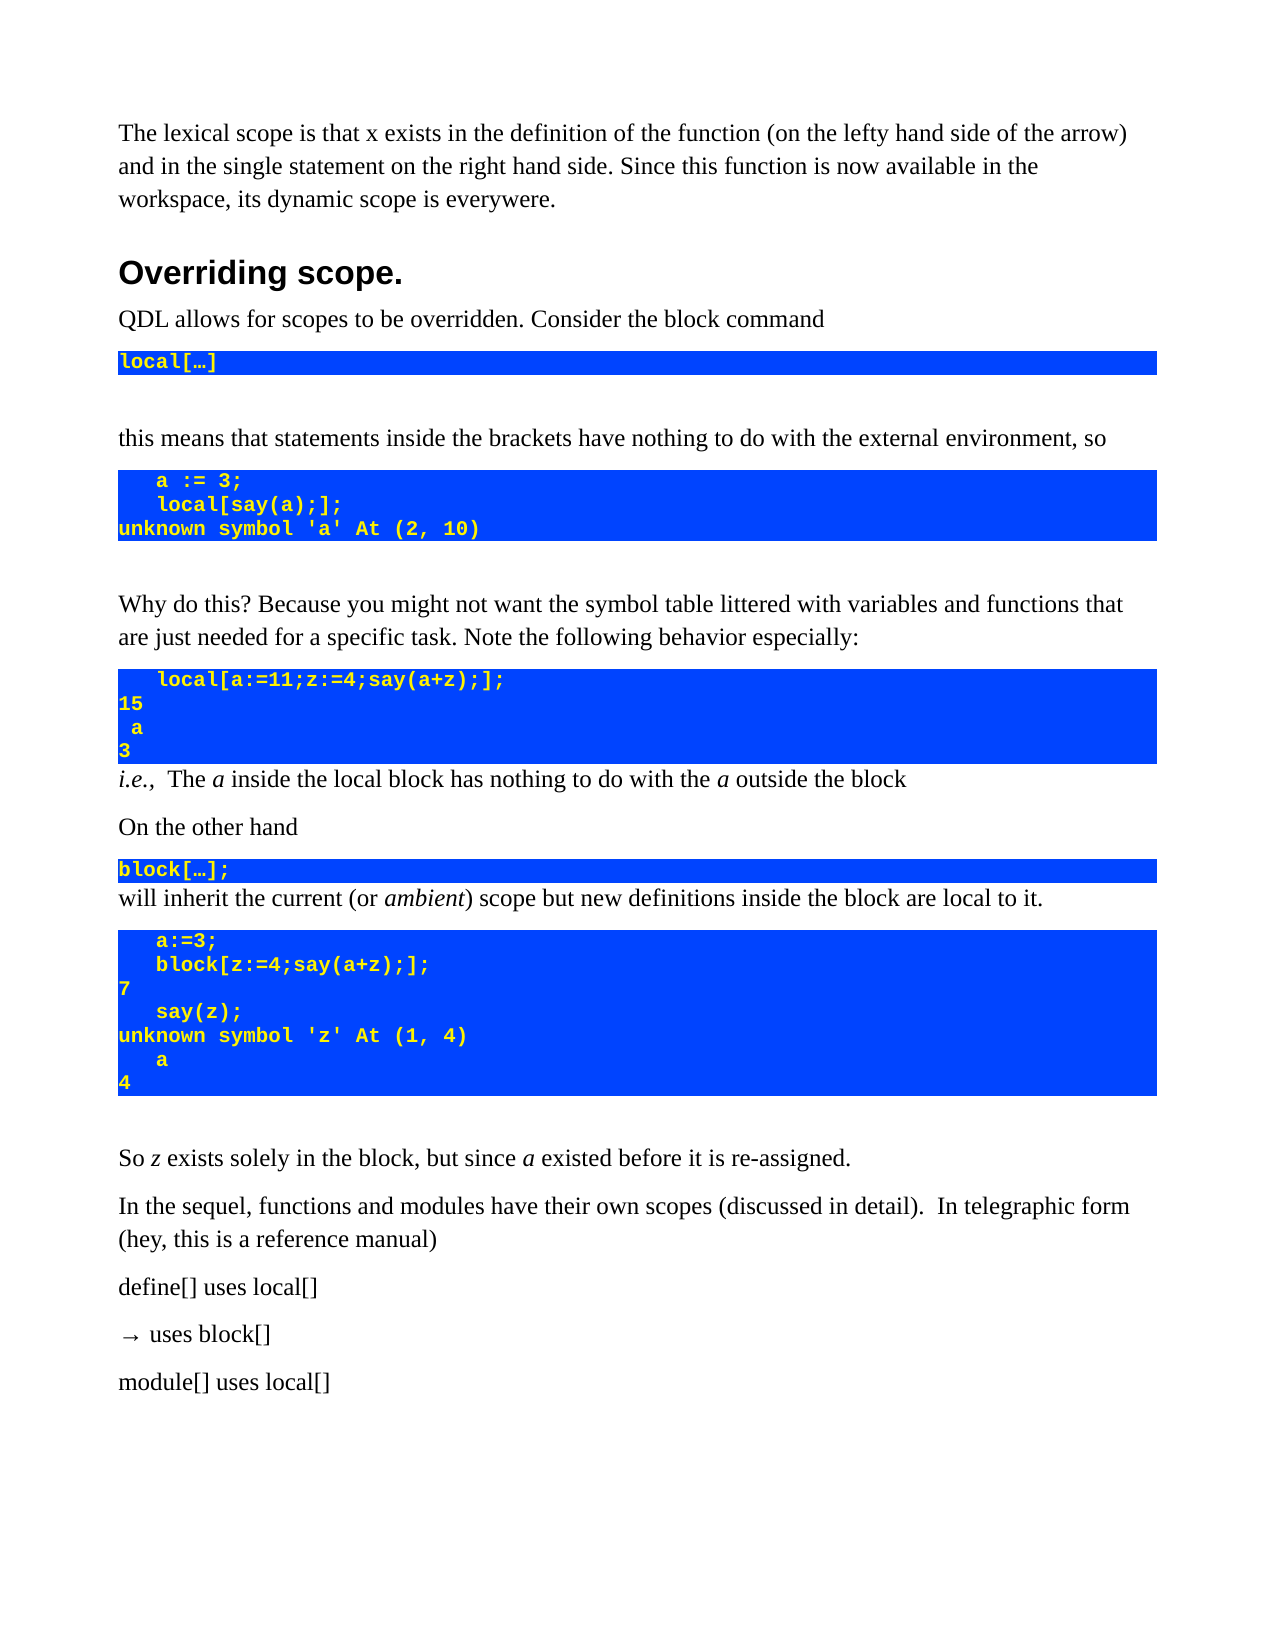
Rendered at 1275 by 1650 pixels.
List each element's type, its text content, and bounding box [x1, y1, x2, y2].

text The lexical scope is that x exists in the definition of the function (on the lefty hand side of the arrow) and in the single statement on the right hand side. Since this function is now available in the workspace, its dynamic scope is everywere. [118, 118, 1157, 213]
text So z exists solely in the block, but since a existed before it is re-assigned. [118, 1143, 1157, 1172]
text module[] uses local[] [118, 1367, 1157, 1396]
text i.e., The a inside the local block has nothing to do with the a outside the block [118, 764, 1157, 793]
text a := 3; [118, 470, 1157, 494]
text → uses block[] [118, 1319, 1157, 1348]
text 15 a [118, 693, 1157, 740]
text 7 [118, 978, 1157, 1001]
text unknown symbol 'a' At (2, 10) [118, 517, 1157, 541]
text define[] uses local[] [118, 1272, 1157, 1301]
text Why do this? Because you might not want the symbol table littered with variables and functions that are just needed for a specific task. Note the following behavior especially: [118, 589, 1157, 651]
text block[…]; [118, 859, 1157, 883]
text a:=3; [118, 930, 1157, 954]
text QDL allows for scopes to be overridden. Consider the block command [118, 304, 1157, 332]
text say(z); [118, 1001, 1157, 1025]
text On the other hand [118, 812, 1157, 840]
text a [118, 1049, 1157, 1072]
text 4 [118, 1072, 1157, 1096]
text local[say(a);]; [118, 494, 1157, 517]
text In the sequel, functions and modules have their own scopes (discussed in detail). In telegraphic form (hey, this is a reference manual) [118, 1191, 1157, 1253]
text unknown symbol 'z' At (1, 4) [118, 1025, 1157, 1049]
text this means that statements inside the brackets have nothing to do with the external environment, so [118, 423, 1157, 451]
subtitle Overriding scope. [118, 253, 1157, 291]
text block[z:=4;say(a+z);]; [118, 954, 1157, 978]
text 3 [118, 740, 1157, 764]
text will inherit the current (or ambient) scope but new definitions inside the block are local to it. [118, 883, 1157, 912]
text local[…] [118, 351, 1157, 375]
text local[a:=11;z:=4;say(a+z);]; [118, 669, 1157, 693]
